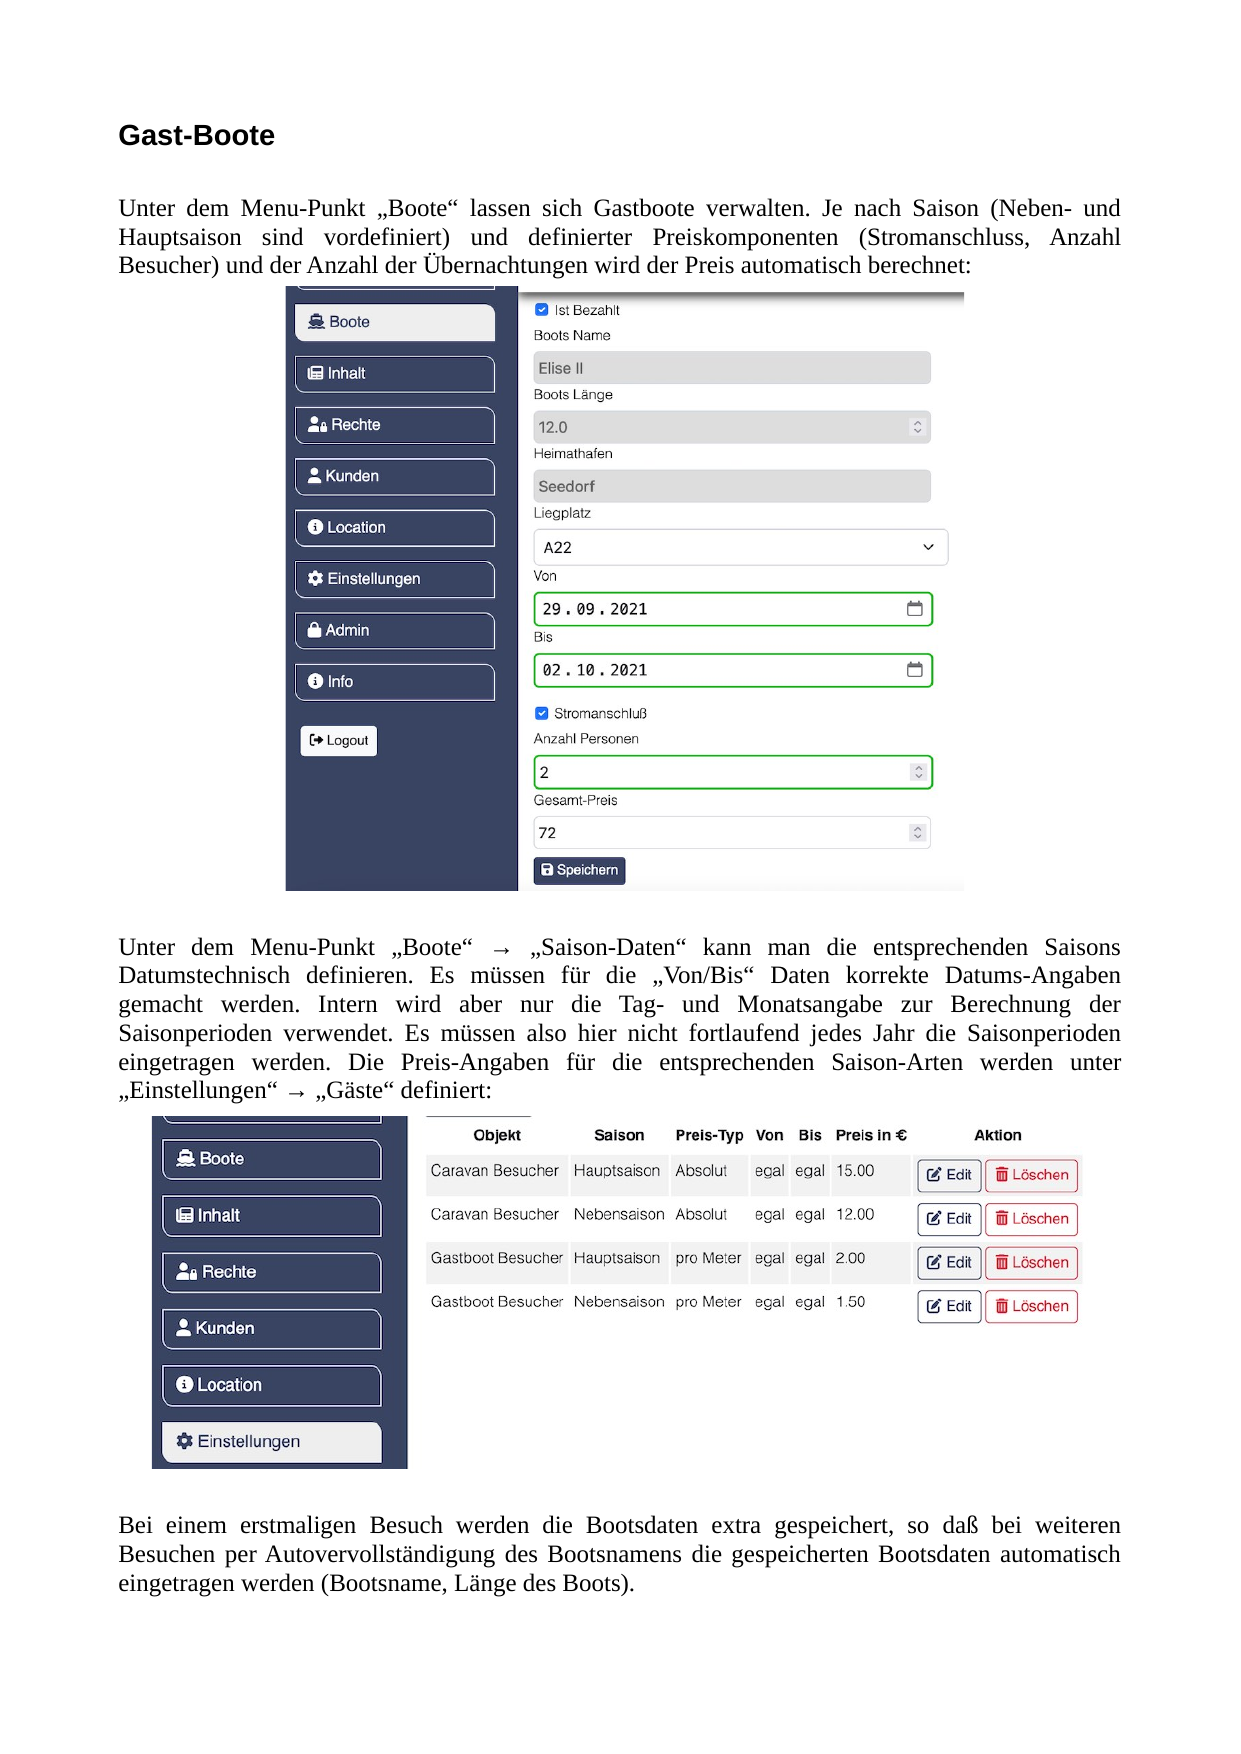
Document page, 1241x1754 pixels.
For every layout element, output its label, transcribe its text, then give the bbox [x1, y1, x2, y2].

subtitle Gast-Boote [118, 118, 1122, 152]
picture [151, 1116, 1089, 1469]
picture [285, 286, 965, 891]
text Unter dem Menu-Punkt „Boote“ → „Saison-Daten“ kann man die entsprechenden Saisons Datumstechnisch definieren. Es müssen für die „Von/Bis“ Daten korrekte Datums-Angaben gemacht werden. Intern wird aber nur die Tag- und Monatsangabe zur Berechnung der Saisonperioden verwendet. Es müssen also hier nicht fortlaufend jedes Jahr die Saisonperioden eingetragen werden. Die Preis-Angaben für die entsprechenden Saison-Arten werden unter „Einstellungen“ → „Gäste“ definiert: [118, 932, 1122, 1104]
text Bei einem erstmaligen Besuch werden die Bootsdaten extra gespeichert, so daß bei weiteren Besuchen per Autovervollständigung des Bootsnamens die gespeicherten Bootsdaten automatisch eingetragen werden (Bootsname, Länge des Boots). [118, 1510, 1122, 1596]
text Unter dem Menu-Punkt „Boote“ lassen sich Gastboote verwalten. Je nach Saison (Neben- und Hauptsaison sind vordefiniert) und definierter Preiskomponenten (Stromanschluss, Anzahl Besucher) und der Anzahl der Übernachtungen wird der Preis automatisch berechnet: [118, 193, 1122, 279]
